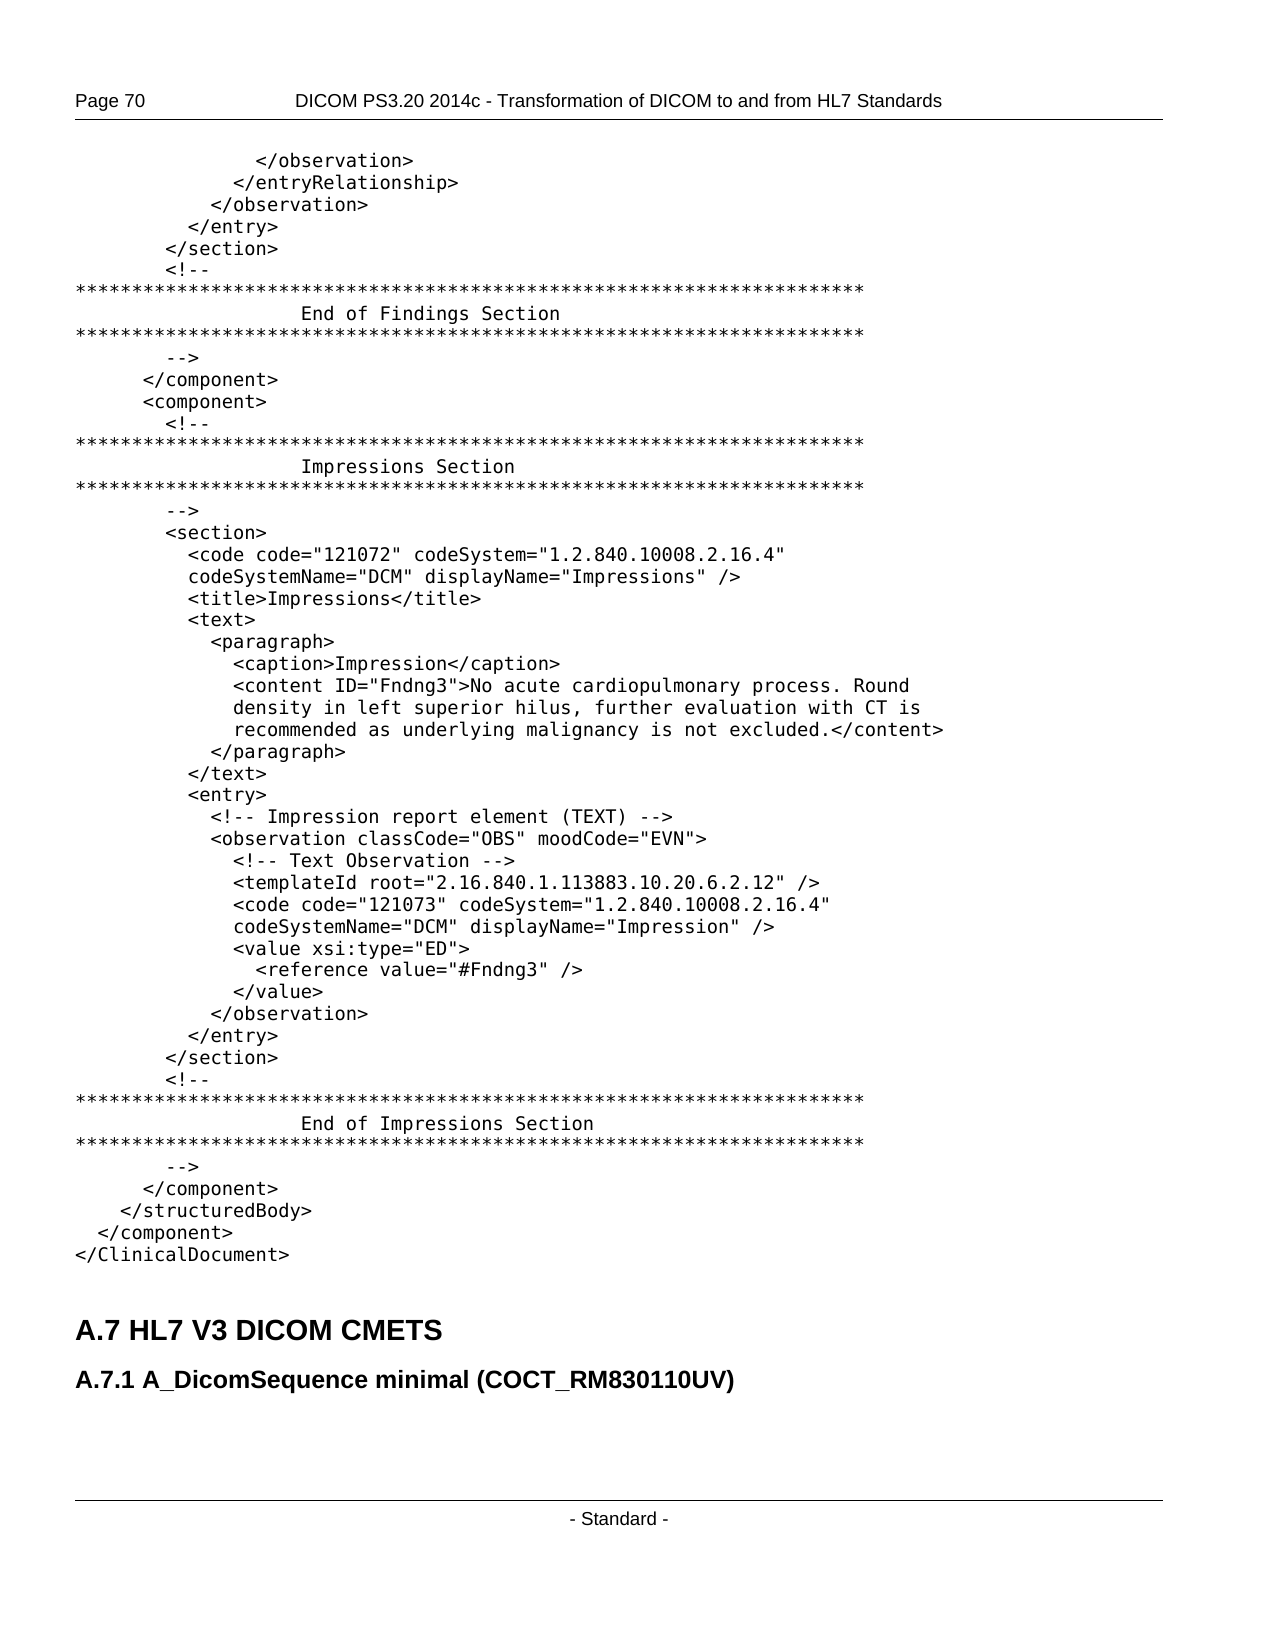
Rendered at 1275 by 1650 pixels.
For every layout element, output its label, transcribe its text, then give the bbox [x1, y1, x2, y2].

text A.7.1 A_DicomSequence minimal (COCT_RM830110UV) [75, 1365, 1162, 1394]
text </observation> </entryRelationship> </observation> </entry> </section> <!-- ********************************************************************** End of Findings Section ********************************************************************** --> </component> <component> <!-- ********************************************************************** Impressions Section ********************************************************************** --> <section> <code code="121072" codeSystem="1.2.840.10008.2.16.4" codeSystemName="DCM" displayName="Impressions" /> <title>Impressions</title> <text> <paragraph> <caption>Impression</caption> <content ID="Fndng3">No acute cardiopulmonary process. Round density in left superior hilus, further evaluation with CT is recommended as underlying malignancy is not excluded.</content> </paragraph> </text> <entry> <!-- Impression report element (TEXT) --> <observation classCode="OBS" moodCode="EVN"> <!-- Text Observation --> <templateId root="2.16.840.1.113883.10.20.6.2.12" /> <code code="121073" codeSystem="1.2.840.10008.2.16.4" codeSystemName="DCM" displayName="Impression" /> <value xsi:type="ED"> <reference value="#Fndng3" /> </value> </observation> </entry> </section> <!-- ********************************************************************** End of Impressions Section ********************************************************************** --> </component> </structuredBody> </component> </ClinicalDocument> [75, 150, 1162, 1294]
text A.7 HL7 V3 DICOM CMETS [75, 1313, 1162, 1347]
